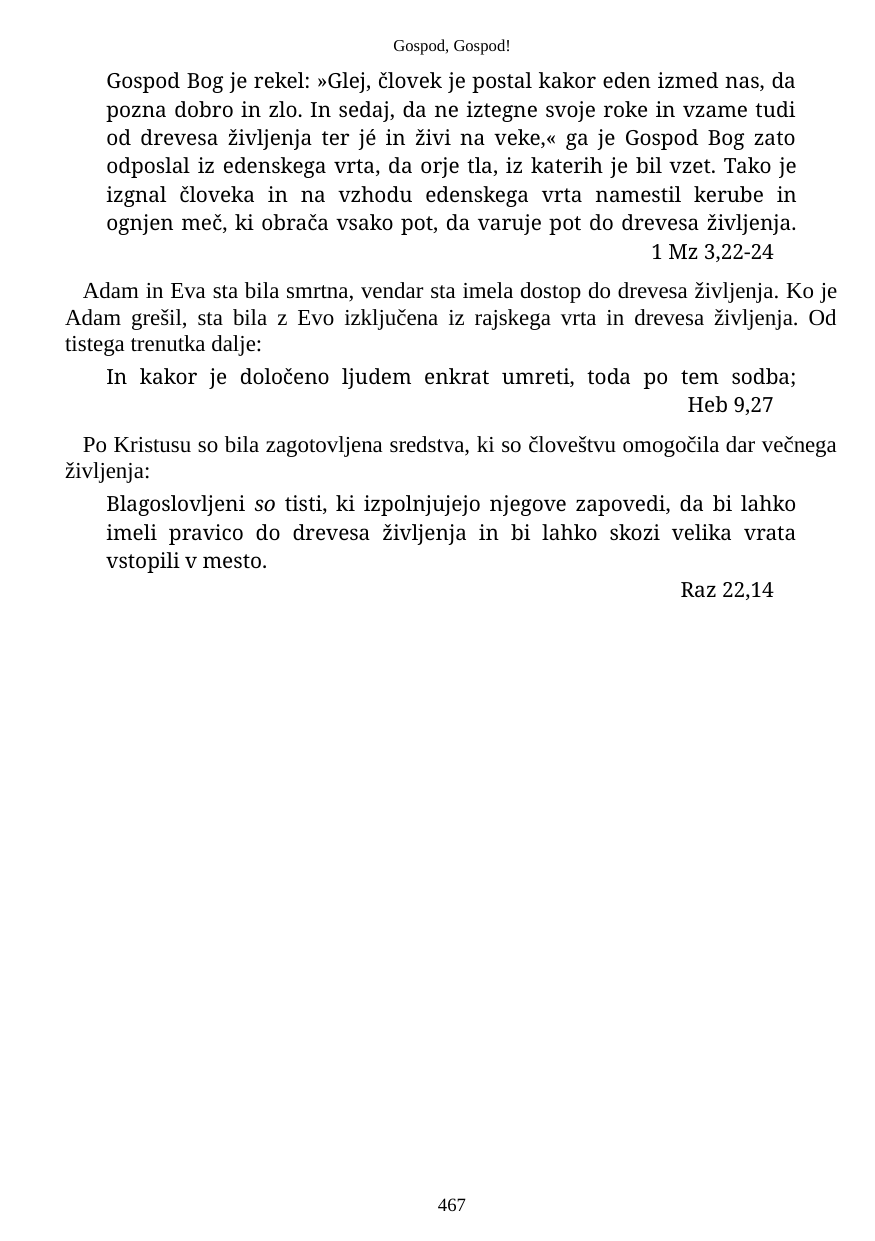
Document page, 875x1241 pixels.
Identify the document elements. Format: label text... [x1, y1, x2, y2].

text In kakor je določeno ljudem enkrat umreti, toda po tem sodba; Heb 9,27 [106, 362, 797, 419]
text Po Kristusu so bila zagotovljena sredstva, ki so človeštvu omogočila dar večnega življenja: [65, 431, 839, 483]
text Gospod Bog je rekel: »Glej, človek je postal kakor eden izmed nas, da pozna dobro in zlo. In sedaj, da ne iztegne svoje roke in vzame tudi od drevesa življenja ter jé in živi na veke,« ga je Gospod Bog zato odposlal iz edenskega vrta, da orje tla, iz katerih je bil vzet. Tako je izgnal človeka in na vzhodu edenskega vrta namestil kerube in ognjen meč, ki obrača vsako pot, da varuje pot do drevesa življenja. 1 Mz 3,22-24 [106, 66, 797, 265]
text Adam in Eva sta bila smrtna, vendar sta imela dostop do drevesa življenja. Ko je Adam grešil, sta bila z Evo izključena iz rajskega vrta in drevesa življenja. Od tistega trenutka dalje: [65, 277, 839, 356]
text Blagoslovljeni so tisti, ki izpolnjujejo njegove zapovedi, da bi lahko imeli pravico do drevesa življenja in bi lahko skozi velika vrata vstopili v mesto. Raz 22,14 [106, 489, 797, 603]
